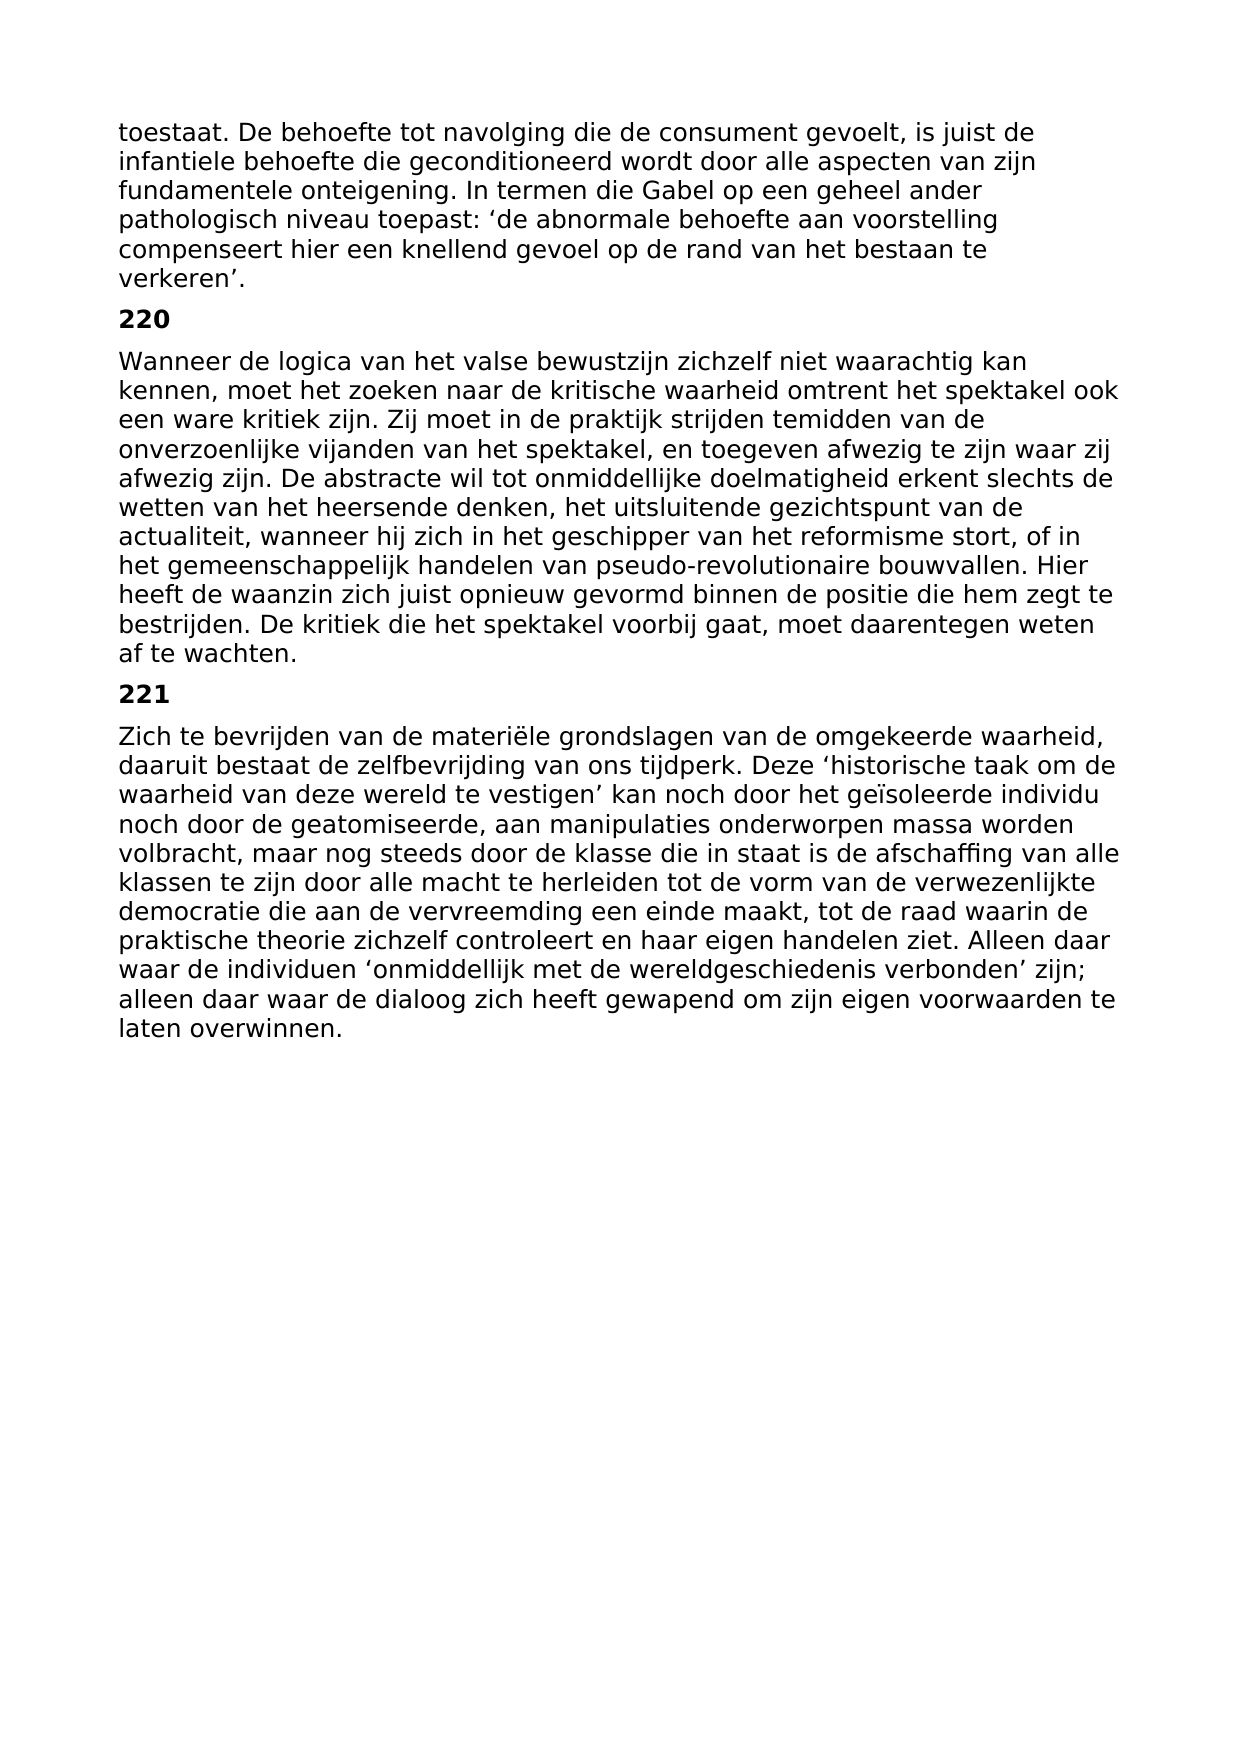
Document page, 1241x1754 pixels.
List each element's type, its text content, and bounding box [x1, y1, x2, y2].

text 221 [118, 681, 1122, 710]
text Wanneer de logica van het valse bewustzijn zichzelf niet waarachtig kan kennen, moet het zoeken naar de kritische waarheid omtrent het spektakel ook een ware kritiek zijn. Zij moet in de praktijk strijden temidden van de onverzoenlijke vijanden van het spektakel, en toegeven afwezig te zijn waar zij afwezig zijn. De abstracte wil tot onmiddellijke doelmatigheid erkent slechts de wetten van het heersende denken, het uitsluitende gezichtspunt van de actualiteit, wanneer hij zich in het geschipper van het reformisme stort, of in het gemeenschappelijk handelen van pseudo-revolutionaire bouwvallen. Hier heeft de waanzin zich juist opnieuw gevormd binnen de positie die hem zegt te bestrijden. De kritiek die het spektakel voorbij gaat, moet daarentegen weten af te wachten. [118, 347, 1122, 668]
text toestaat. De behoefte tot navolging die de consument gevoelt, is juist de infantiele behoefte die geconditioneerd wordt door alle aspecten van zijn fundamentele onteigening. In termen die Gabel op een geheel ander pathologisch niveau toepast: ‘de abnormale behoefte aan voorstelling compenseert hier een knellend gevoel op de rand van het bestaan te verkeren’. [118, 118, 1122, 293]
text 220 [118, 306, 1122, 335]
text Zich te bevrijden van de materiële grondslagen van de omgekeerde waarheid, daaruit bestaat de zelfbevrijding van ons tijdperk. Deze ‘historische taak om de waarheid van deze wereld te vestigen’ kan noch door het geïsoleerde individu noch door de geatomiseerde, aan manipulaties onderworpen massa worden volbracht, maar nog steeds door de klasse die in staat is de afschaffing van alle klassen te zijn door alle macht te herleiden tot de vorm van de verwezenlijkte democratie die aan de vervreemding een einde maakt, tot de raad waarin de praktische theorie zichzelf controleert en haar eigen handelen ziet. Alleen daar waar de individuen ‘onmiddellijk met de wereldgeschiedenis verbonden’ zijn; alleen daar waar de dialoog zich heeft gewapend om zijn eigen voorwaarden te laten overwinnen. [118, 722, 1122, 1043]
